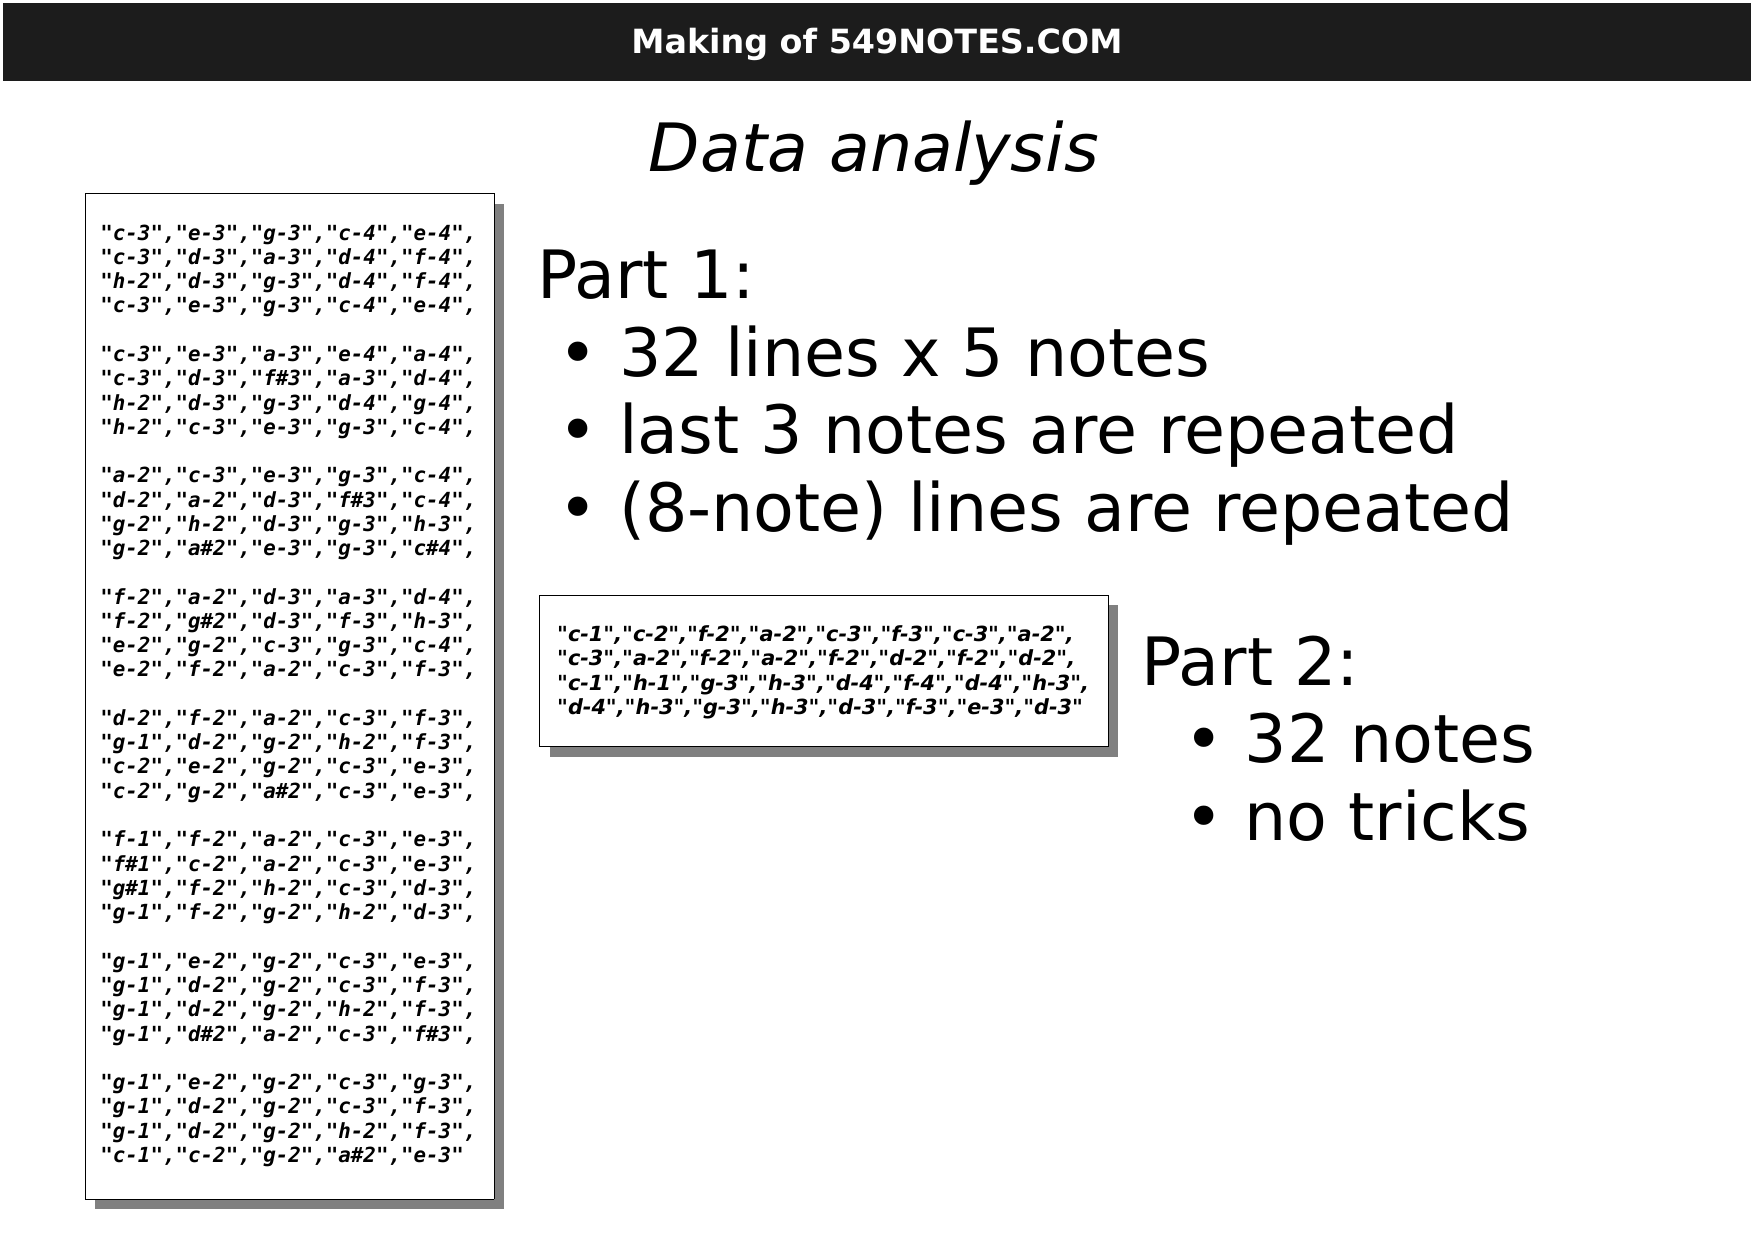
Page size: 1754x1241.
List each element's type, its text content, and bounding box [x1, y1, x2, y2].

table_cell "c-1","c-2","f-2","a-2","c-3","f-3","c-3","a-2", "c-3","a-2","f-2","a-2","f-2","d-2","f-2","d-2", "c-1","h-1","g-3","h-3","d-4","f-4","d-4","h-3", "d-4","h-3","g-3","h-3","d-3","f-3","e-3","d-3" [534, 559, 1124, 1215]
table_header "c-3","e-3","g-3","c-4","e-4", "c-3","d-3","a-3","d-4","f-4", "h-2","d-3","g-3","d-4","f-4", "c-3","e-3","g-3","c-4","e-4", "c-3","e-3","a-3","e-4","a-4", "c-3","d-3","f#3","a-3","d-4", "h-2","d-3","g-3","d-4","g-4", "h-2","c-3","e-3","g-3","c-4", "a-2","c-3","e-3","g-3","c-4", "d-2","a-2","d-3","f#3","c-4", "g-2","h-2","d-3","g-3","h-3", "g-2","a#2","e-3","g-3","c#4", "f-2","a-2","d-3","a-3","d-4", "f-2","g#2","d-3","f-3","h-3", "e-2","g-2","c-3","g-3","c-4", "e-2","f-2","a-2","c-3","f-3", "d-2","f-2","a-2","c-3","f-3", "g-1","d-2","g-2","h-2","f-3", "c-2","e-2","g-2","c-3","e-3", "c-2","g-2","a#2","c-3","e-3", "f-1","f-2","a-2","c-3","e-3", "f#1","c-2","a-2","c-3","e-3", "g#1","f-2","h-2","c-3","d-3", "g-1","f-2","g-2","h-2","d-3", "g-1","e-2","g-2","c-3","e-3", "g-1","d-2","g-2","c-3","f-3", "g-1","d-2","g-2","h-2","f-3", "g-1","d#2","a-2","c-3","f#3", "g-1","e-2","g-2","c-3","g-3", "g-1","d-2","g-2","c-3","f-3", "g-1","d-2","g-2","h-2","f-3", "c-1","c-2","g-2","a#2","e-3" [79, 188, 510, 1215]
text Data analysis [3, 110, 1751, 188]
table_cell [510, 559, 534, 1215]
table_cell Part 2: • 32 notes • no tricks [1136, 559, 1651, 1215]
table_cell [1124, 559, 1136, 1215]
table_header Part 1: • 32 lines x 5 notes • last 3 notes are repeated • (8-note) lines are repeated [510, 188, 1651, 559]
